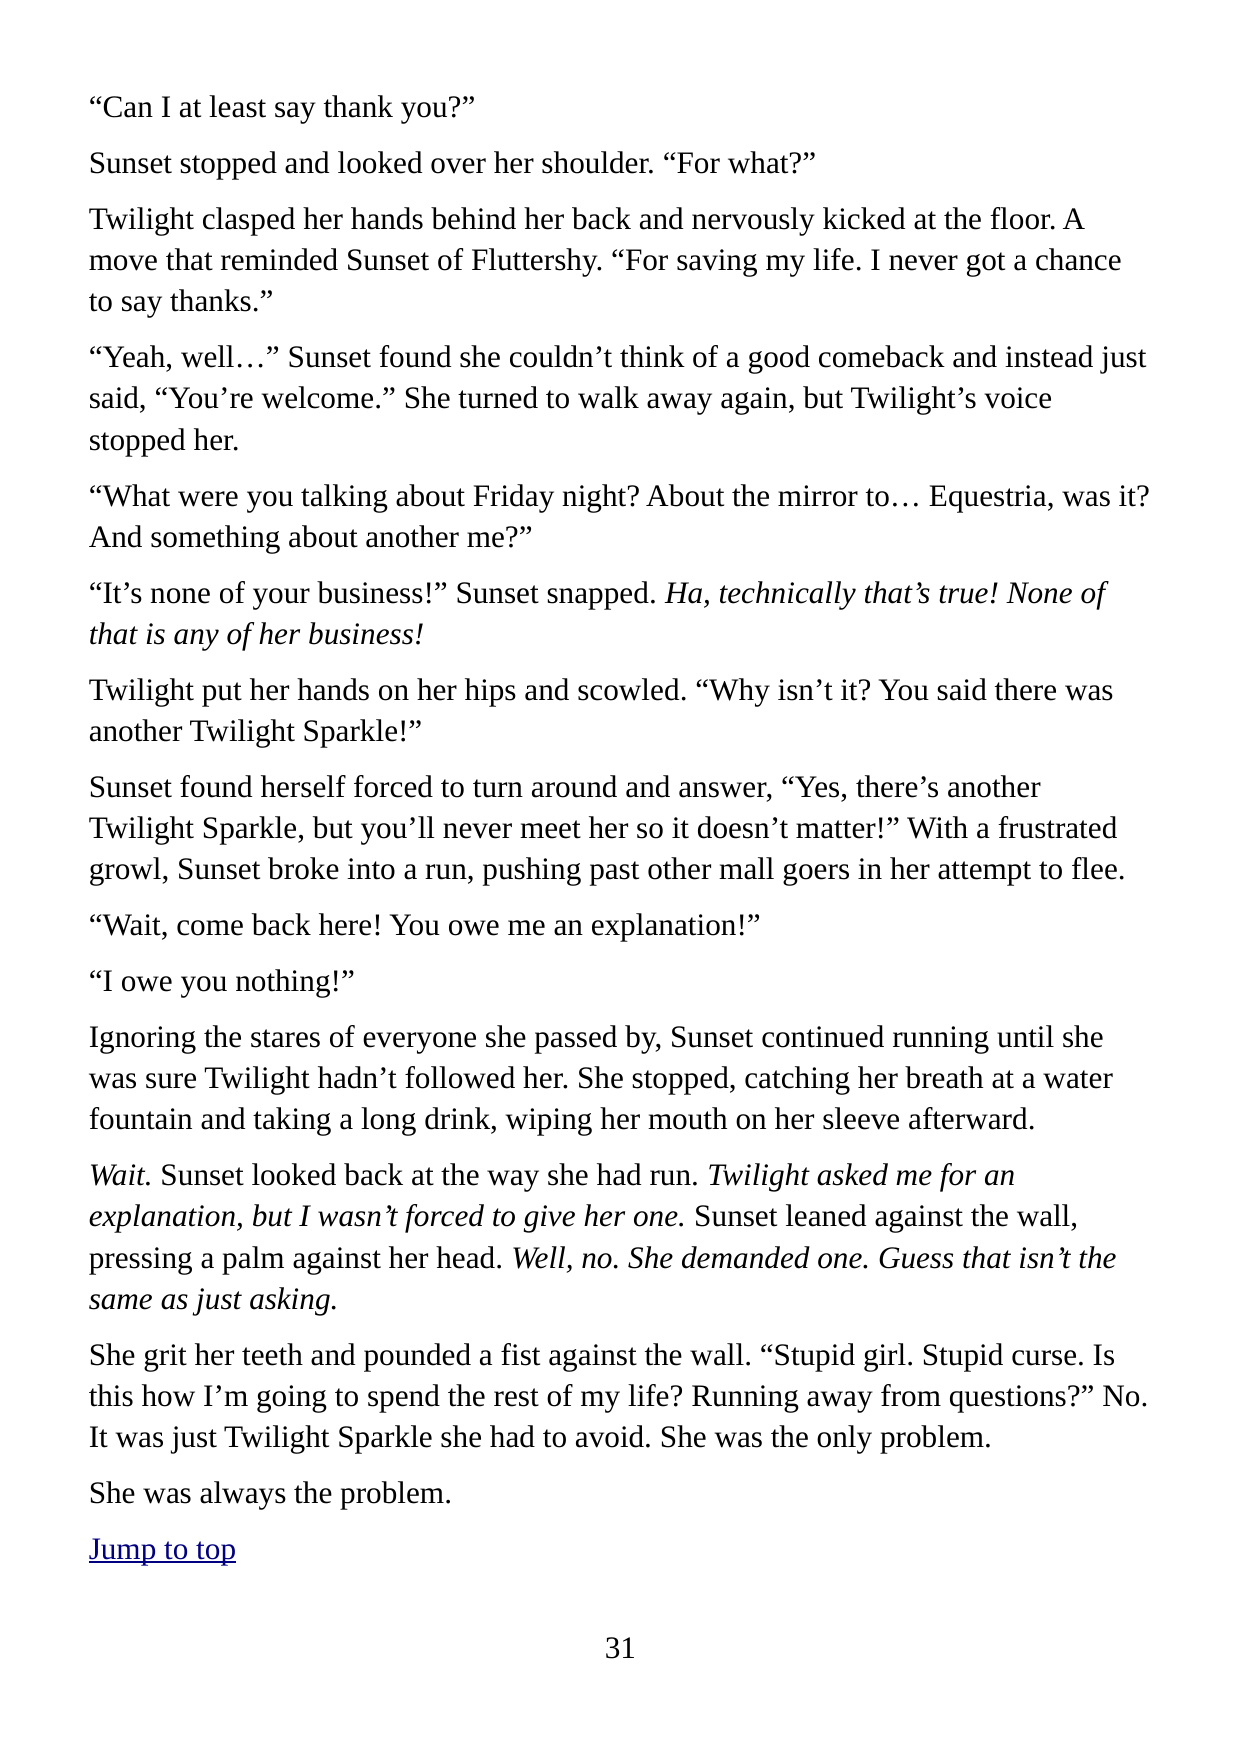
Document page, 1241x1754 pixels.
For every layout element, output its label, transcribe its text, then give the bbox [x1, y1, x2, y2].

text She was always the problem. [88, 1474, 1152, 1510]
text “Wait, come back here! You owe me an explanation!” [88, 906, 1152, 942]
text Twilight clasped her hands behind her back and nervously kicked at the floor. A move that reminded Sunset of Fluttershy. “For saving my life. I never got a chance to say thanks.” [88, 200, 1152, 319]
text “Can I at least say thank you?” [88, 88, 1152, 124]
text Sunset stopped and looked over her shoulder. “For what?” [88, 144, 1152, 180]
text Wait. Sunset looked back at the way she had run. Twilight asked me for an explanation, but I wasn’t forced to give her one. Sunset leaned against the wall, pressing a palm against her head. Well, no. She demanded one. Guess that isn’t the same as just asking. [88, 1156, 1152, 1316]
text “It’s none of your business!” Sunset snapped. Ha, technically that’s true! None of that is any of her business! [88, 574, 1152, 651]
text “What were you talking about Friday night? About the mirror to… Equestria, was it? And something about another me?” [88, 477, 1152, 554]
text Ignoring the stares of everyone she passed by, Sunset continued running until she was sure Twilight hadn’t followed her. She stopped, catching her breath at a water fountain and taking a long drink, wiping her mouth on her sleeve afterward. [88, 1018, 1152, 1137]
text “I owe you nothing!” [88, 962, 1152, 998]
text Twilight put her hands on her hips and scowled. “Why isn’t it? You said there was another Twilight Sparkle!” [88, 671, 1152, 748]
text Sunset found herself forced to turn around and answer, “Yes, there’s another Twilight Sparkle, but you’ll never meet her so it doesn’t matter!” With a frustrated growl, Sunset broke into a run, pushing past other mall goers in her attempt to flee. [88, 768, 1152, 887]
text “Yeah, well…” Sunset found she couldn’t think of a good comeback and instead just said, “You’re welcome.” She turned to walk away again, but Twilight’s voice stopped her. [88, 338, 1152, 457]
text Jump to top [88, 1530, 1152, 1566]
text She grit her teeth and pounded a fist against the wall. “Stupid girl. Stupid curse. Is this how I’m going to spend the rest of my life? Running away from questions?” No. It was just Twilight Sparkle she had to avoid. She was the only problem. [88, 1336, 1152, 1454]
